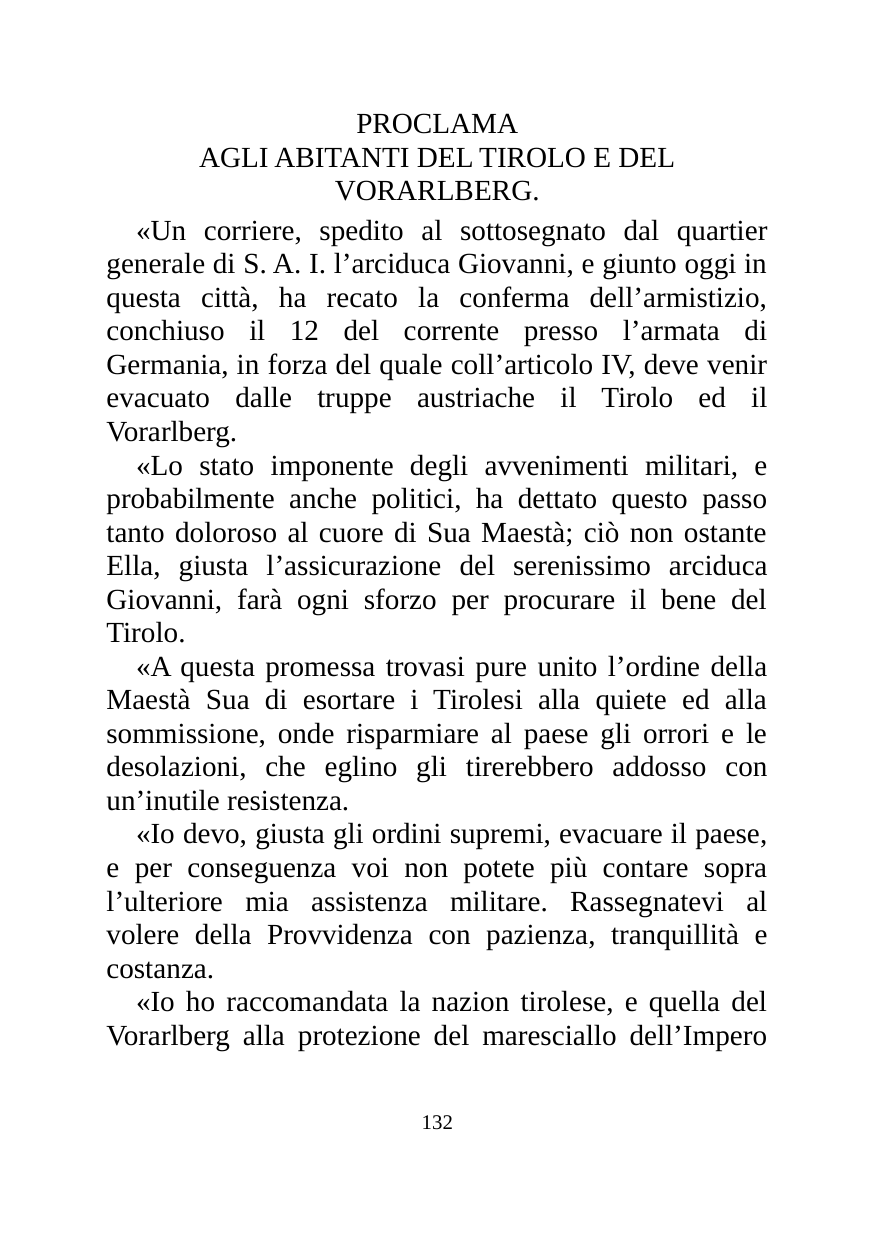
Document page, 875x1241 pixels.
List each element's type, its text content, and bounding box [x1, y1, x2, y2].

text «A questa promessa trovasi pure unito l’ordine della Maestà Sua di esortare i Tirolesi alla quiete ed alla sommissione, onde risparmiare al paese gli orrori e le desolazioni, che eglino gli tirerebbero addosso con un’inutile resistenza. [106, 649, 768, 817]
text «Io ho raccomandata la nazion tirolese, e quella del Vorarlberg alla protezione del maresciallo dell’Impero [106, 984, 768, 1051]
text «Io devo, giusta gli ordini supremi, evacuare il paese, e per conseguenza voi non potete più contare sopra l’ulteriore mia assistenza militare. Rassegnatevi al volere della Provvidenza con pazienza, tranquillità e costanza. [106, 817, 768, 984]
text «Lo stato imponente degli avvenimenti militari, e probabilmente anche politici, ha dettato questo passo tanto doloroso al cuore di Sua Maestà; ciò non ostante Ella, giusta l’assicurazione del serenissimo arciduca Giovanni, farà ogni sforzo per procurare il bene del Tirolo. [106, 448, 768, 649]
text «Un corriere, spedito al sottosegnato dal quartier generale di S. A. I. l’arciduca Giovanni, e giunto oggi in questa città, ha recato la conferma dell’armistizio, conchiuso il 12 del corrente presso l’armata di Germania, in forza del quale coll’articolo IV, deve venir evacuato dalle truppe austriache il Tirolo ed il Vorarlberg. [106, 213, 768, 448]
text PROCLAMA AGLI ABITANTI DEL TIROLO E DEL VORARLBERG. [106, 106, 768, 207]
